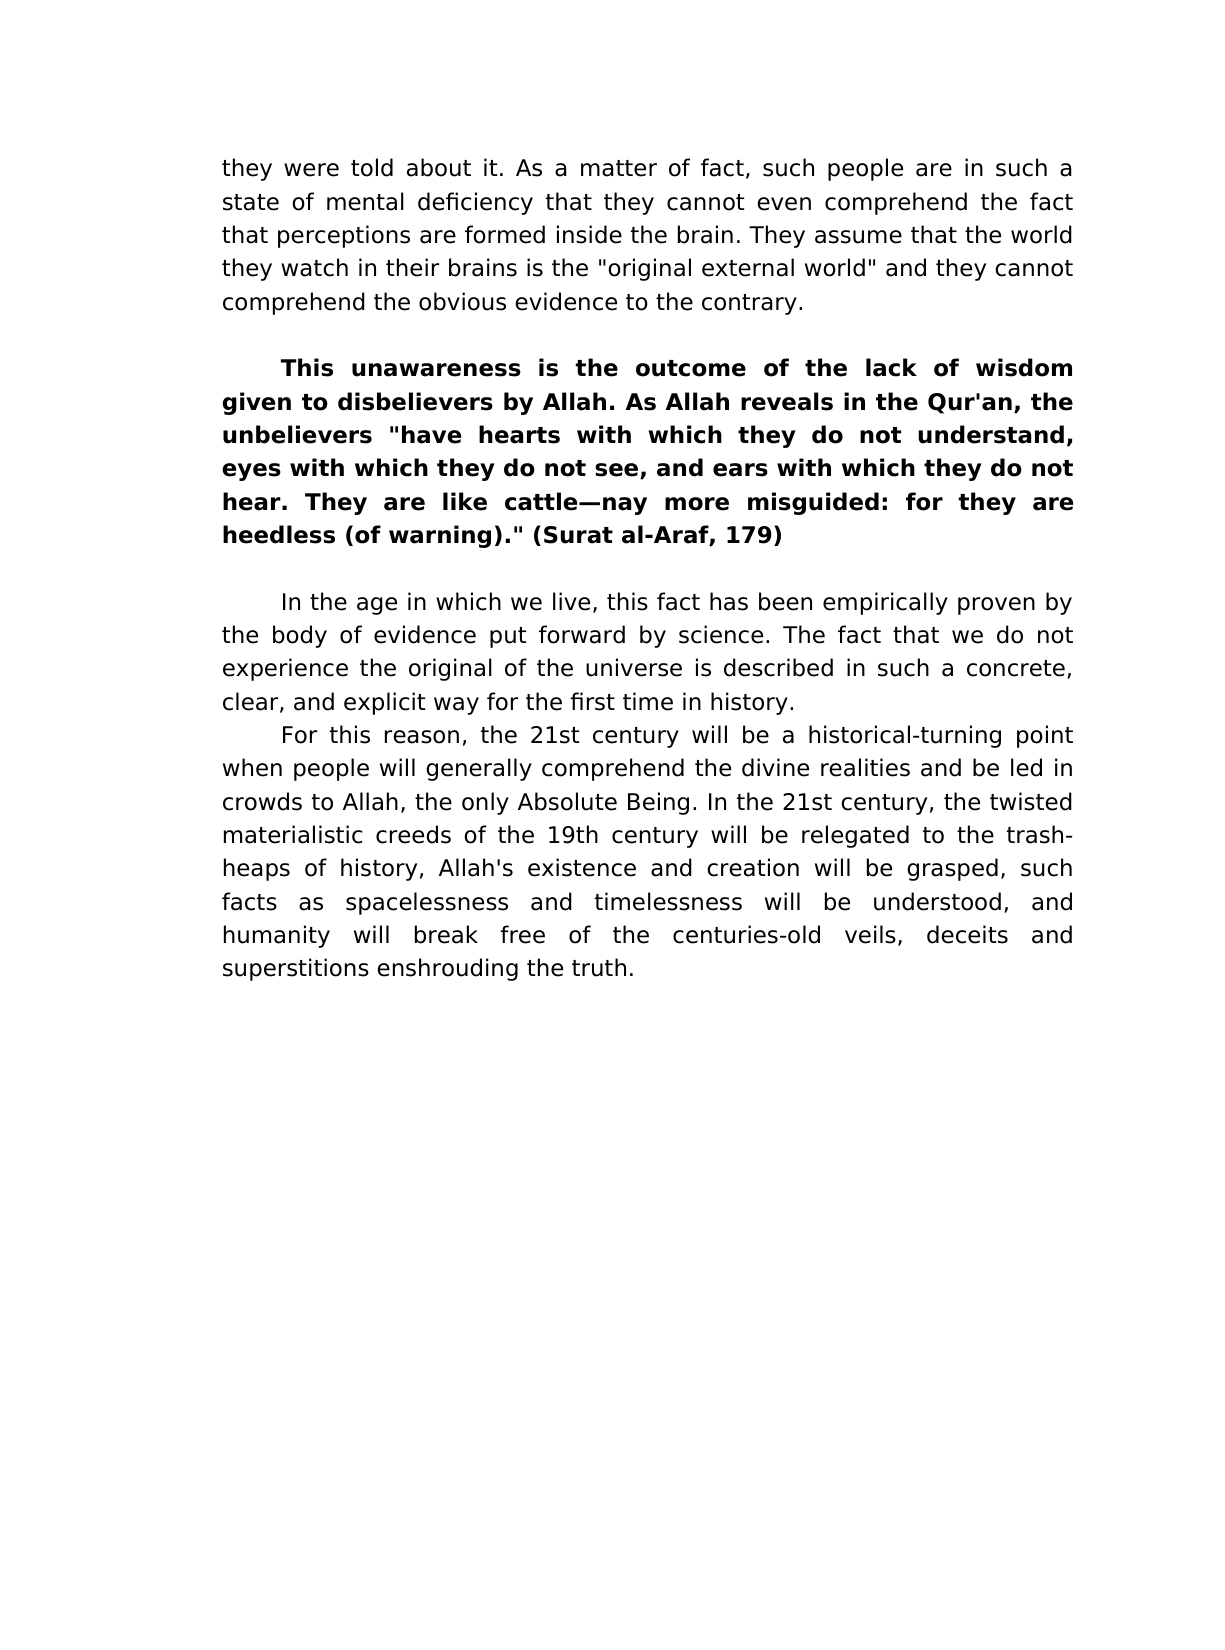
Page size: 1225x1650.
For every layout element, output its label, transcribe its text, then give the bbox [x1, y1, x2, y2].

text For this reason, the 21st century will be a historical-turning point when people will generally comprehend the divine realities and be led in crowds to Allah, the only Absolute Being. In the 21st century, the twisted materialistic creeds of the 19th century will be relegated to the trash-heaps of history, Allah's existence and creation will be grasped, such facts as spacelessness and timelessness will be understood, and humanity will break free of the centuries-old veils, deceits and superstitions enshrouding the truth. [222, 717, 1075, 983]
text This unawareness is the outcome of the lack of wisdom given to disbelievers by Allah. As Allah reveals in the Qur'an, the unbelievers "have hearts with which they do not understand, eyes with which they do not see, and ears with which they do not hear. They are like cattle—nay more misguided: for they are heedless (of warning)." (Surat al-Araf, 179) [222, 350, 1075, 550]
text In the age in which we live, this fact has been empirically proven by the body of evidence put forward by science. The fact that we do not experience the original of the universe is described in such a concrete, clear, and explicit way for the first time in history. [222, 583, 1075, 717]
text they were told about it. As a matter of fact, such people are in such a state of mental deficiency that they cannot even comprehend the fact that perceptions are formed inside the brain. They assume that the world they watch in their brains is the "original external world" and they cannot comprehend the obvious evidence to the contrary. [222, 150, 1075, 317]
